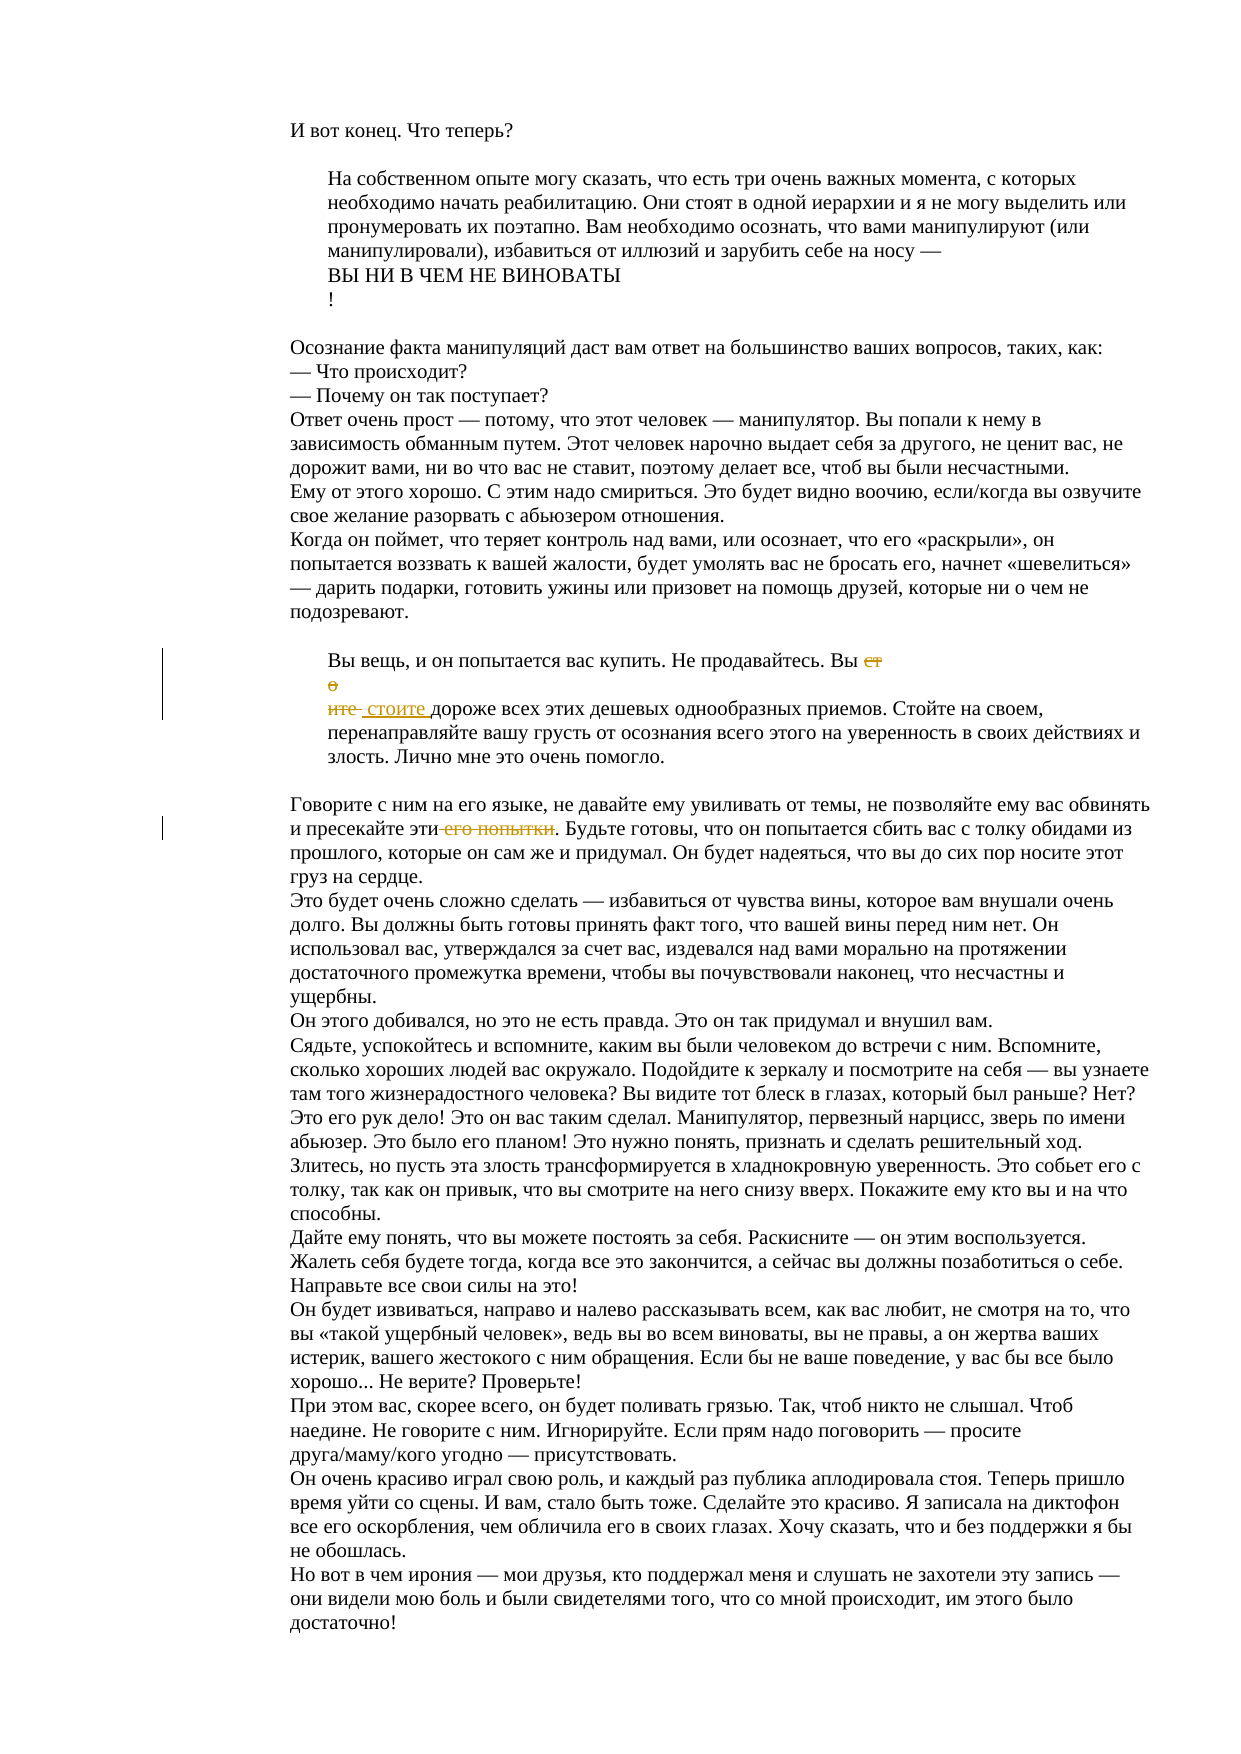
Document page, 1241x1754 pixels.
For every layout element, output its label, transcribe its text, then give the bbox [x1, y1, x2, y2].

text стоите дороже всех этих дешевых однообразных приемов. Стойте на своем, перенаправляйте вашу грусть от осознания всего этого на уверенность в своих действиях и злость. Лично мне это очень помогло. [327, 696, 1152, 768]
text Вы вещь, и он попытается вас купить. Не продавайтесь. Вы [327, 647, 1152, 672]
text И вот конец. Что теперь? [290, 118, 1152, 142]
text Сядьте, успокойтесь и вспомните, каким вы были человеком до встречи с ним. Вспомните, сколько хороших людей вас окружало. Подойдите к зеркалу и посмотрите на себя — вы узнаете там того жизнерадостного человека? Вы видите тот блеск в глазах, который был раньше? Нет? [290, 1032, 1152, 1105]
text Он будет извиваться, направо и налево рассказывать всем, как вас любит, не смотря на то, что вы «такой ущербный человек», ведь вы во всем виноваты, вы не правы, а он жертва ваших истерик, вашего жестокого с ним обращения. Если бы не ваше поведение, у вас бы все было хорошо... Не верите? Проверьте! [290, 1297, 1152, 1393]
text Ему от этого хорошо. С этим надо смириться. Это будет видно воочию, если/когда вы озвучите свое желание разорвать с абьюзером отношения. [290, 479, 1152, 527]
text — Что происходит? [290, 359, 1152, 383]
text Это его рук дело! Это он вас таким сделал. Манипулятор, первезный нарцисс, зверь по имени абьюзер. Это было его планом! Это нужно понять, признать и сделать решительный ход. [290, 1105, 1152, 1153]
text Он этого добивался, но это не есть правда. Это он так придумал и внушил вам. [290, 1008, 1152, 1032]
text ! [327, 287, 1152, 311]
text Это будет очень сложно сделать — избавиться от чувства вины, которое вам внушали очень долго. Вы должны быть готовы принять факт того, что вашей вины перед ним нет. Он использовал вас, утверждался за счет вас, издевался над вами морально на протяжении достаточного промежутка времени, чтобы вы почувствовали наконец, что несчастны и ущербны. [290, 888, 1152, 1008]
text Злитесь, но пусть эта злость трансформируется в хладнокровную уверенность. Это собьет его с толку, так как он привык, что вы смотрите на него снизу вверх. Покажите ему кто вы и на что способны. [290, 1153, 1152, 1225]
text Но вот в чем ирония — мои друзья, кто поддержал меня и слушать не захотели эту запись — они видели мою боль и были свидетелями того, что со мной происходит, им этого было достаточно! [290, 1562, 1152, 1634]
text Он очень красиво играл свою роль, и каждый раз публика аплодировала стоя. Теперь пришло время уйти со сцены. И вам, стало быть тоже. Сделайте это красиво. Я записала на диктофон все его оскорбления, чем обличила его в своих глазах. Хочу сказать, что и без поддержки я бы не обошлась. [290, 1466, 1152, 1562]
text ВЫ НИ В ЧЕМ НЕ ВИНОВАТЫ [327, 262, 1152, 287]
text Дайте ему понять, что вы можете постоять за себя. Раскисните — он этим воспользуется. Жалеть себя будете тогда, когда все это закончится, а сейчас вы должны позаботиться о себе. Направьте все свои силы на это! [290, 1225, 1152, 1297]
text Осознание факта манипуляций даст вам ответ на большинство ваших вопросов, таких, как: [290, 335, 1152, 359]
text На собственном опыте могу сказать, что есть три очень важных момента, с которых необходимо начать реабилитацию. Они стоят в одной иерархии и я не могу выделить или пронумеровать их поэтапно. Вам необходимо осознать, что вами манипулируют (или манипулировали), избавиться от иллюзий и зарубить себе на носу — [327, 166, 1152, 262]
text Ответ очень прост — потому, что этот человек — манипулятор. Вы попали к нему в зависимость обманным путем. Этот человек нарочно выдает себя за другого, не ценит вас, не дорожит вами, ни во что вас не ставит, поэтому делает все, чтоб вы были несчастными. [290, 407, 1152, 479]
text Говорите с ним на его языке, не давайте ему увиливать от темы, не позволяйте ему вас обвинять и пресекайте эти. Будьте готовы, что он попытается сбить вас с толку обидами из прошлого, которые он сам же и придумал. Он будет надеяться, что вы до сих пор носите этот груз на сердце. [290, 792, 1152, 888]
text — Почему он так поступает? [290, 383, 1152, 407]
text Когда он поймет, что теряет контроль над вами, или осознает, что его «раскрыли», он попытается воззвать к вашей жалости, будет умолять вас не бросать его, начнет «шевелиться» — дарить подарки, готовить ужины или призовет на помощь друзей, которые ни о чем не подозревают. [290, 527, 1152, 623]
text При этом вас, скорее всего, он будет поливать грязью. Так, чтоб никто не слышал. Чтоб наедине. Не говорите с ним. Игнорируйте. Если прям надо поговорить — просите друга/маму/кого угодно — присутствовать. [290, 1393, 1152, 1466]
